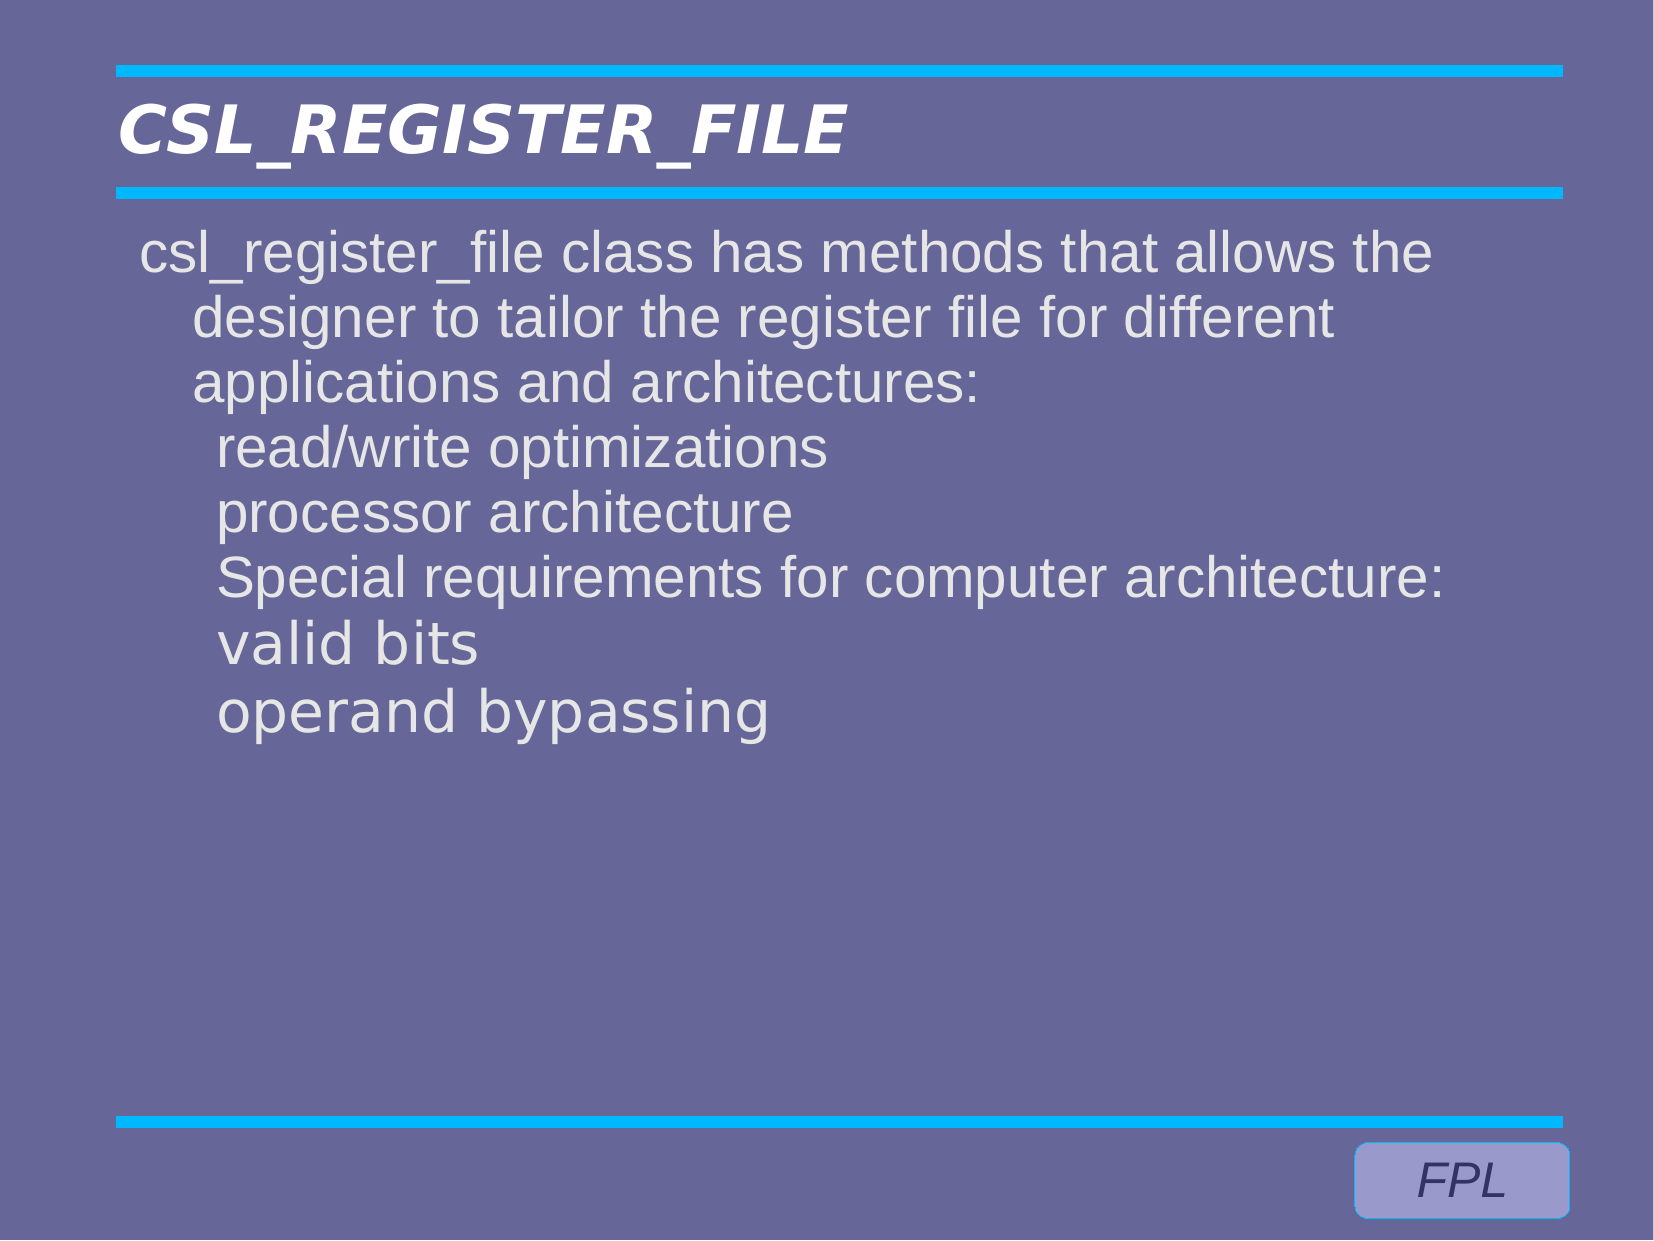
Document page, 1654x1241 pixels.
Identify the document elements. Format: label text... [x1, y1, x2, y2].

list csl_register_file class has methods that allows the designer to tailor the register file for different applications and architectures: read/write optimizations processor architecture Special requirements for computer architecture: valid bits operand bypassing [121, 220, 1561, 1133]
title CSL_REGISTER_FILE [118, 41, 1531, 219]
